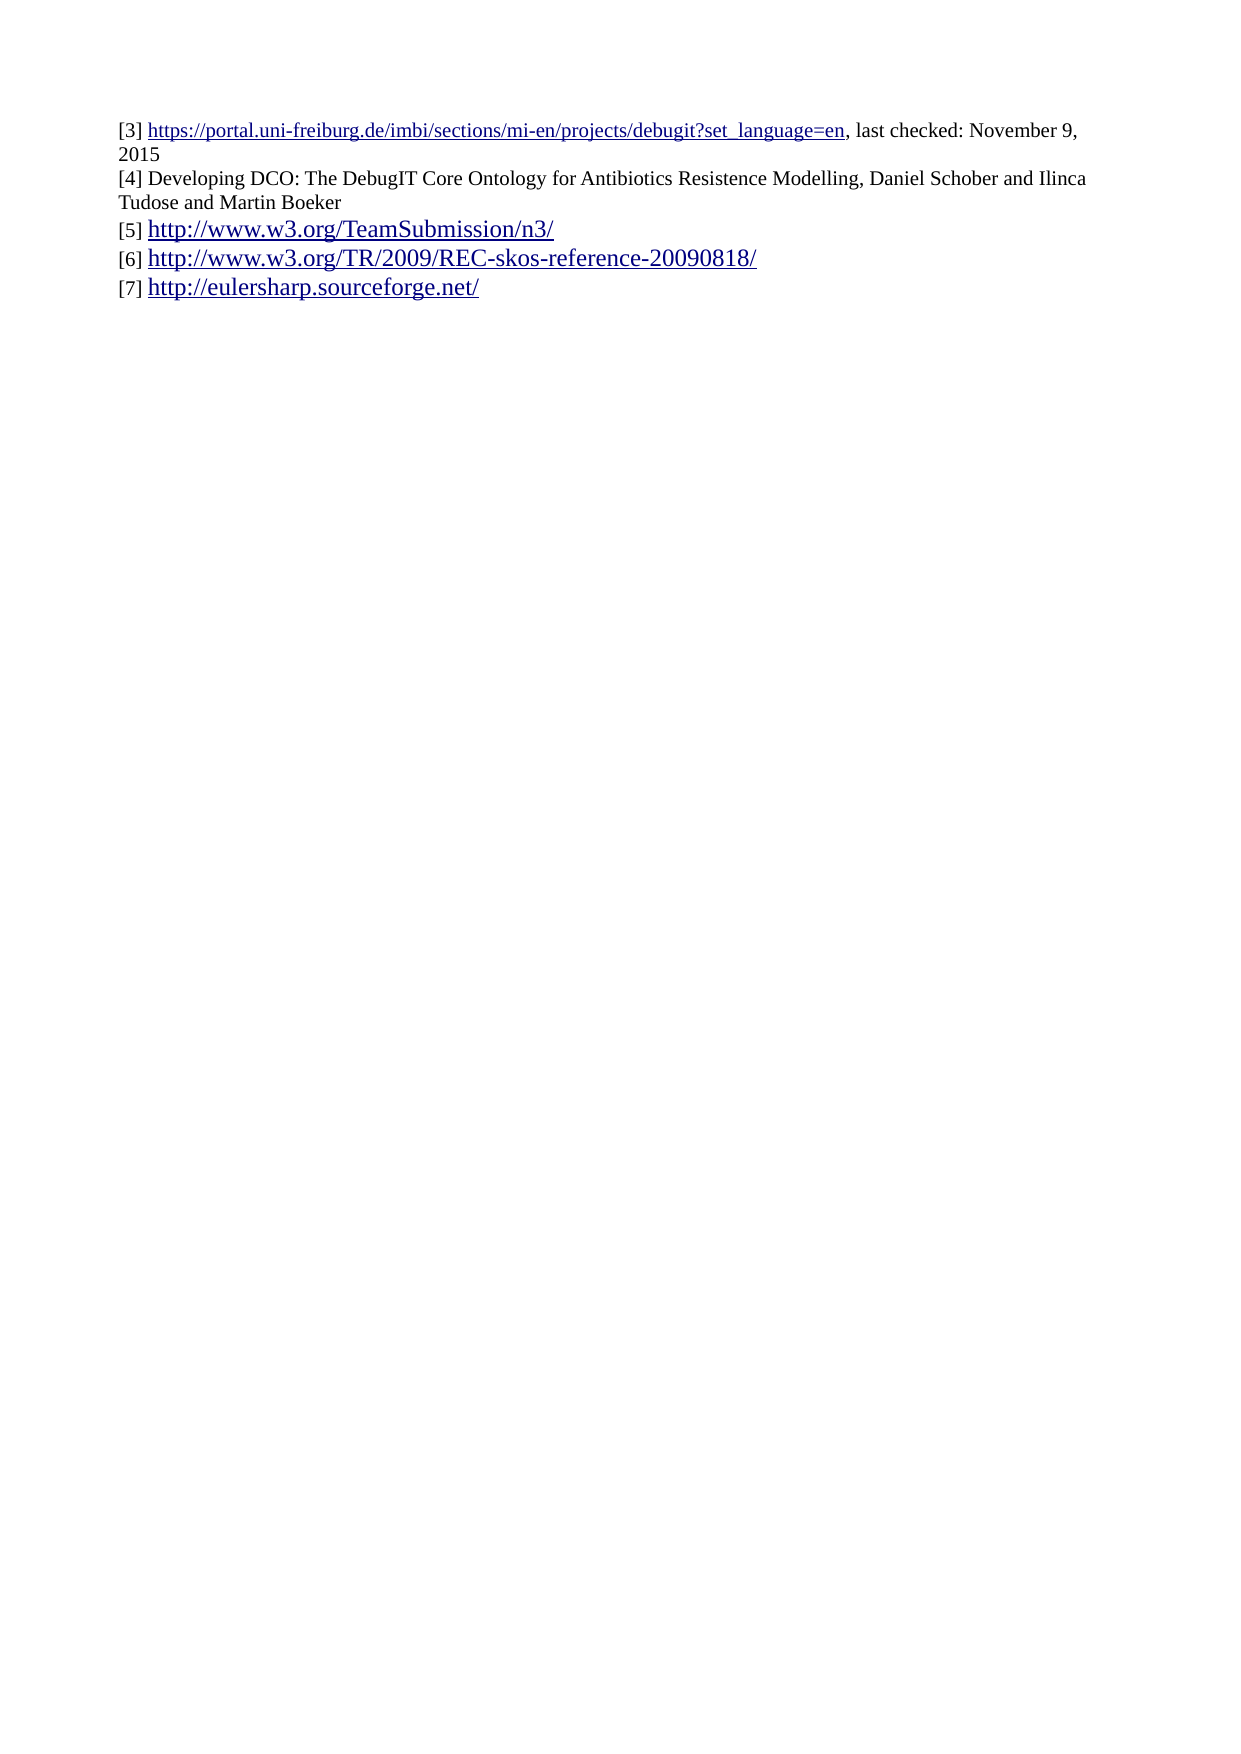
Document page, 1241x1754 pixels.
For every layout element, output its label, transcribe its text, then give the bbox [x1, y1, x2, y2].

text [3] https://portal.uni-freiburg.de/imbi/sections/mi-en/projects/debugit?set_language=en, last checked: November 9, 2015 [118, 118, 1122, 166]
text [5] http://www.w3.org/TeamSubmission/n3/ [118, 214, 1122, 243]
text [6] http://www.w3.org/TR/2009/REC-skos-reference-20090818/ [118, 243, 1122, 272]
text [7] http://eulersharp.sourceforge.net/ [118, 272, 1122, 301]
text [4] Developing DCO: The DebugIT Core Ontology for Antibiotics Resistence Modelling, Daniel Schober and Ilinca Tudose and Martin Boeker [118, 166, 1122, 214]
